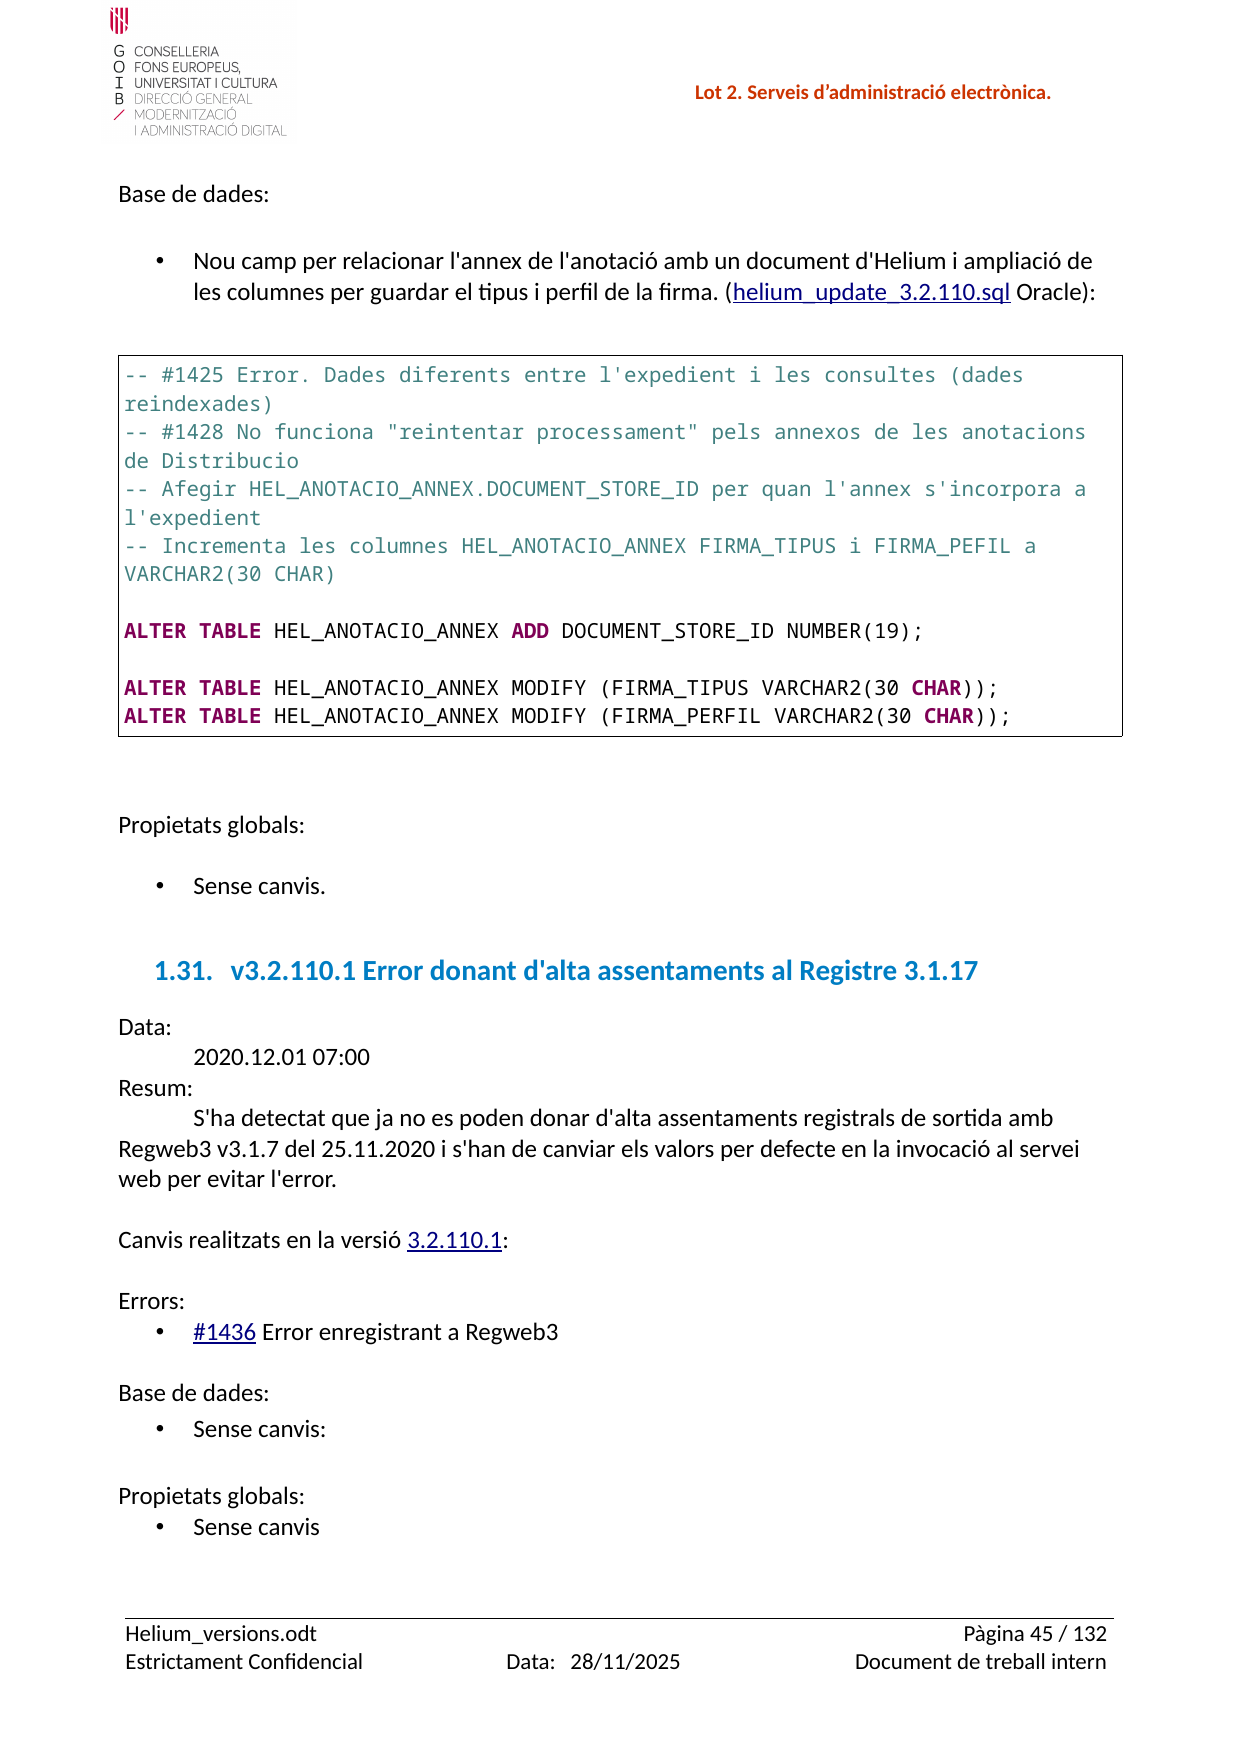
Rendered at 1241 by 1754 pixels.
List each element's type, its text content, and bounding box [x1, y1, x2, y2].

picture [100, 0, 297, 144]
text Propietats globals: [118, 809, 1122, 839]
text Base de dades: [118, 1377, 1122, 1408]
text S'ha detectat que ja no es poden donar d'alta assentaments registrals de sortida amb Regweb3 v3.1.7 del 25.11.2020 i s'han de canviar els valors per defecte en la invocació al servei web per evitar l'error. [118, 1102, 1122, 1194]
text Data: [118, 1011, 1122, 1041]
text Base de dades: [118, 178, 1122, 209]
text Propietats globals: [118, 1481, 1122, 1511]
text 2020.12.01 07:00 [118, 1041, 1122, 1072]
table_header -- #1425 Error. Dades diferents entre l'expedient i les consultes (dades reindexades) -- #1428 No funciona "reintentar processament" pels annexos de les anotacions de Distribucio -- Afegir HEL_ANOTACIO_ANNEX.DOCUMENT_STORE_ID per quan l'annex s'incorpora a l'expedient -- Incrementa les columnes HEL_ANOTACIO_ANNEX FIRMA_TIPUS i FIRMA_PEFIL a VARCHAR2(30 CHAR) ALTER TABLE HEL_ANOTACIO_ANNEX ADD DOCUMENT_STORE_ID NUMBER(19); ALTER TABLE HEL_ANOTACIO_ANNEX MODIFY (FIRMA_TIPUS VARCHAR2(30 CHAR)); ALTER TABLE HEL_ANOTACIO_ANNEX MODIFY (FIRMA_PERFIL VARCHAR2(30 CHAR)); [119, 356, 1122, 736]
subtitle v3.2.110.1 Error donant d'alta assentaments al Registre 3.1.17 [153, 952, 1122, 987]
list Nou camp per relacionar l'annex de l'anotació amb un document d'Helium i ampliació de les columnes per guardar el tipus i perfil de la firma. (helium_update_3.2.110.sql Oracle): [156, 245, 1122, 306]
list #1436 Error enregistrant a Regweb3 [156, 1316, 1122, 1347]
list Sense canvis [156, 1511, 1122, 1542]
text Resum: [118, 1072, 1122, 1102]
list Sense canvis. [156, 870, 1122, 900]
list Sense canvis: [156, 1413, 1122, 1444]
text Errors: [118, 1286, 1122, 1316]
text Canvis realitzats en la versió 3.2.110.1: [118, 1224, 1122, 1255]
